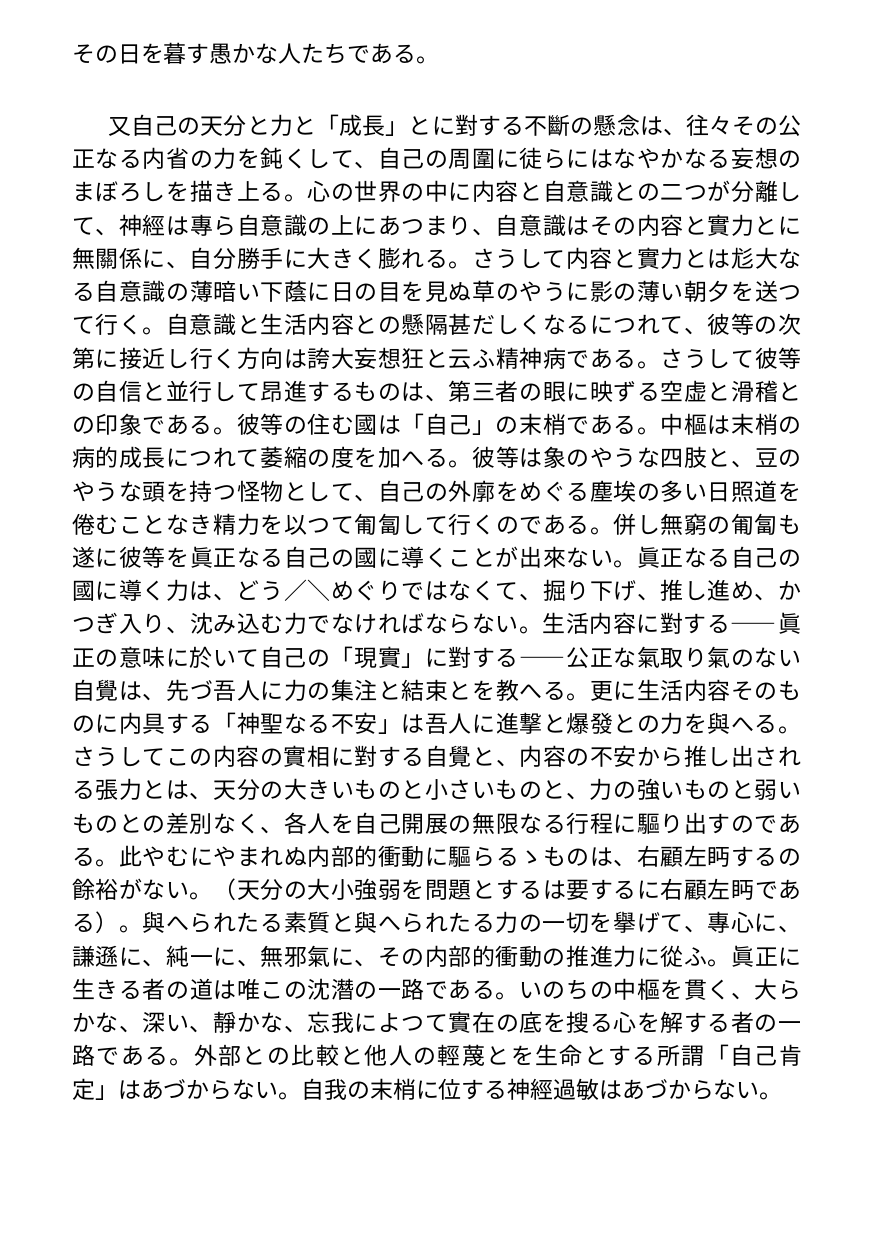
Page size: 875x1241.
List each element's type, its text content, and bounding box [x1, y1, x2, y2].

text その日を暮す愚かな人たちである。 [72, 36, 802, 69]
text 又自己の天分と力と「成長」とに對する不斷の懸念は、往々その公正なる内省の力を鈍くして、自己の周圍に徒らにはなやかなる妄想のまぼろしを描き上る。心の世界の中に内容と自意識との二つが分離して、神經は專ら自意識の上にあつまり、自意識はその内容と實力とに無關係に、自分勝手に大きく膨れる。さうして内容と實力とは尨大なる自意識の薄暗い下蔭に日の目を見ぬ草のやうに影の薄い朝夕を送つて行く。自意識と生活内容との懸隔甚だしくなるにつれて、彼等の次第に接近し行く方向は誇大妄想狂と云ふ精神病である。さうして彼等の自信と並行して昂進するものは、第三者の眼に映ずる空虚と滑稽との印象である。彼等の住む國は「自己」の末梢である。中樞は末梢の病的成長につれて萎縮の度を加へる。彼等は象のやうな四肢と、豆のやうな頭を持つ怪物として、自己の外廓をめぐる塵埃の多い日照道を倦むことなき精力を以つて匍匐して行くのである。併し無窮の匍匐も遂に彼等を眞正なる自己の國に導くことが出來ない。眞正なる自己の國に導く力は、どう／＼めぐりではなくて、掘り下げ、推し進め、かつぎ入り、沈み込む力でなければならない。生活内容に對する――眞正の意味に於いて自己の「現實」に對する――公正な氣取り氣のない自覺は、先づ吾人に力の集注と結束とを教へる。更に生活内容そのものに内具する「神聖なる不安」は吾人に進撃と爆發との力を與へる。さうしてこの内容の實相に對する自覺と、内容の不安から推し出される張力とは、天分の大きいものと小さいものと、力の強いものと弱いものとの差別なく、各人を自己開展の無限なる行程に驅り出すのである。此やむにやまれぬ内部的衝動に驅らるゝものは、右顧左眄するの餘裕がない。（天分の大小強弱を問題とするは要するに右顧左眄である）。與へられたる素質と與へられたる力の一切を擧げて、專心に、謙遜に、純一に、無邪氣に、その内部的衝動の推進力に從ふ。眞正に生きる者の道は唯この沈潛の一路である。いのちの中樞を貫く、大らかな、深い、靜かな、忘我によつて實在の底を搜る心を解する者の一路である。外部との比較と他人の輕蔑とを生命とする所謂「自己肯定」はあづからない。自我の末梢に位する神經過敏はあづからない。 [72, 108, 802, 1105]
